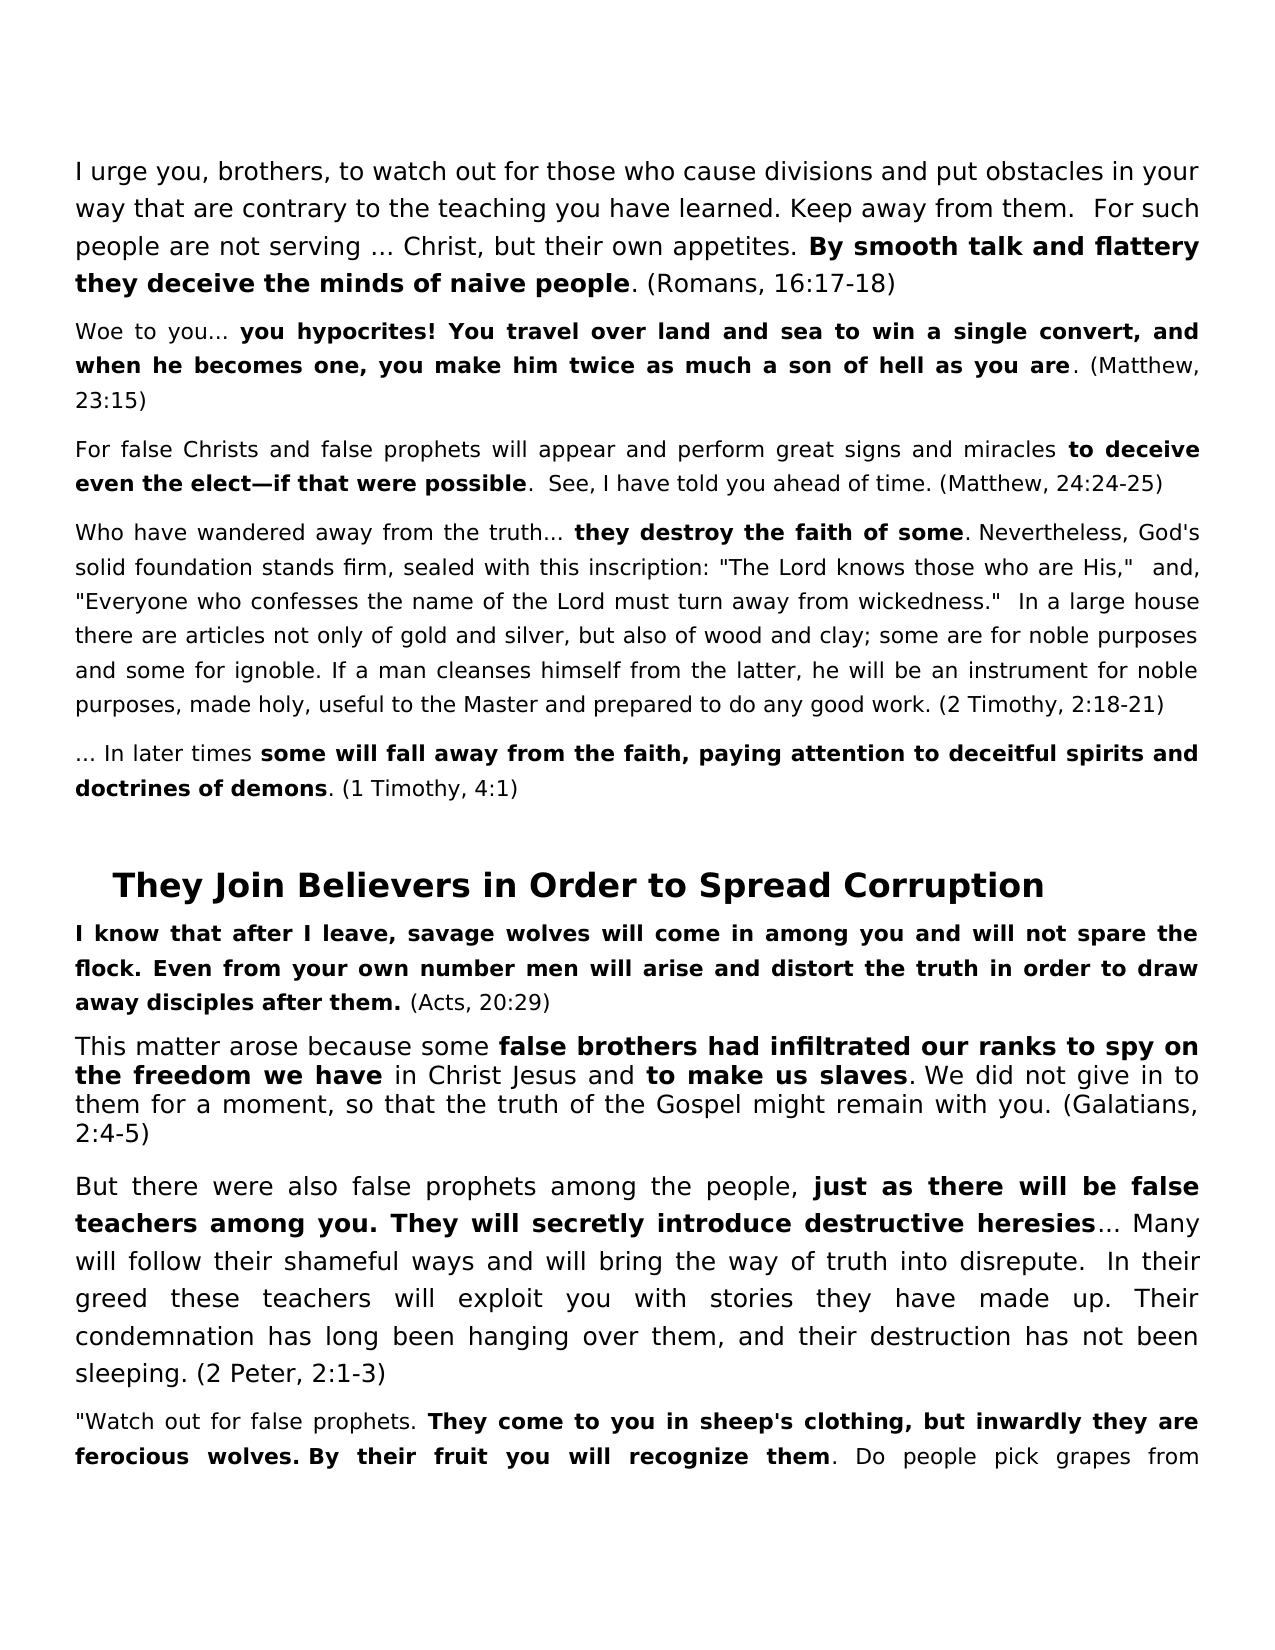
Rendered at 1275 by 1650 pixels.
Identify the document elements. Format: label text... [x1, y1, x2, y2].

text This matter arose because some false brothers had infiltrated our ranks to spy on the freedom we have in Christ Jesus and to make us slaves. We did not give in to them for a moment, so that the truth of the Gospel might remain with you. (Galatians, 2:4-5) [75, 1032, 1200, 1149]
text ... In later times some will fall away from the faith, paying attention to deceitful spirits and doctrines of demons. (1 Timothy, 4:1) [75, 734, 1200, 803]
text But there were also false prophets among the people, just as there will be false teachers among you. They will secretly introduce destructive heresies... Many will follow their shameful ways and will bring the way of truth into disrepute. In their greed these teachers will exploit you with stories they have made up. Their condemnation has long been hanging over them, and their destruction has not been sleeping. (2 Peter, 2:1-3) [75, 1165, 1200, 1390]
text "Watch out for false prophets. They come to you in sheep's clothing, but inwardly they are ferocious wolves. By their fruit you will recognize them. Do people pick grapes from [75, 1402, 1200, 1471]
text For false Christs and false prophets will appear and perform great signs and miracles to deceive even the elect—if that were possible. See, I have told you ahead of time. (Matthew, 24:24-25) [75, 430, 1200, 498]
text Who have wandered away from the truth... they destroy the faith of some. Nevertheless, God's solid foundation stands firm, sealed with this inscription: "The Lord knows those who are His," and, "Everyone who confesses the name of the Lord must turn away from wickedness." In a large house there are articles not only of gold and silver, but also of wood and clay; some are for noble purposes and some for ignoble. If a man cleanses himself from the latter, he will be an instrument for noble purposes, made holy, useful to the Master and prepared to do any good work. (2 Timothy, 2:18-21) [75, 513, 1200, 719]
subtitle They Join Believers in Order to Spread Corruption [112, 867, 1200, 906]
text I know that after I leave, savage wolves will come in among you and will not spare the flock. Even from your own number men will arise and distort the truth in order to draw away disciples after them. (Acts, 20:29) [75, 914, 1200, 1017]
text Woe to you... you hypocrites! You travel over land and sea to win a single convert, and when he becomes one, you make him twice as much a son of hell as you are. (Matthew, 23:15) [75, 312, 1200, 415]
text I urge you, brothers, to watch out for those who cause divisions and put obstacles in your way that are contrary to the teaching you have learned. Keep away from them. For such people are not serving ... Christ, but their own appetites. By smooth talk and flattery they deceive the minds of naive people. (Romans, 16:17-18) [75, 150, 1200, 300]
